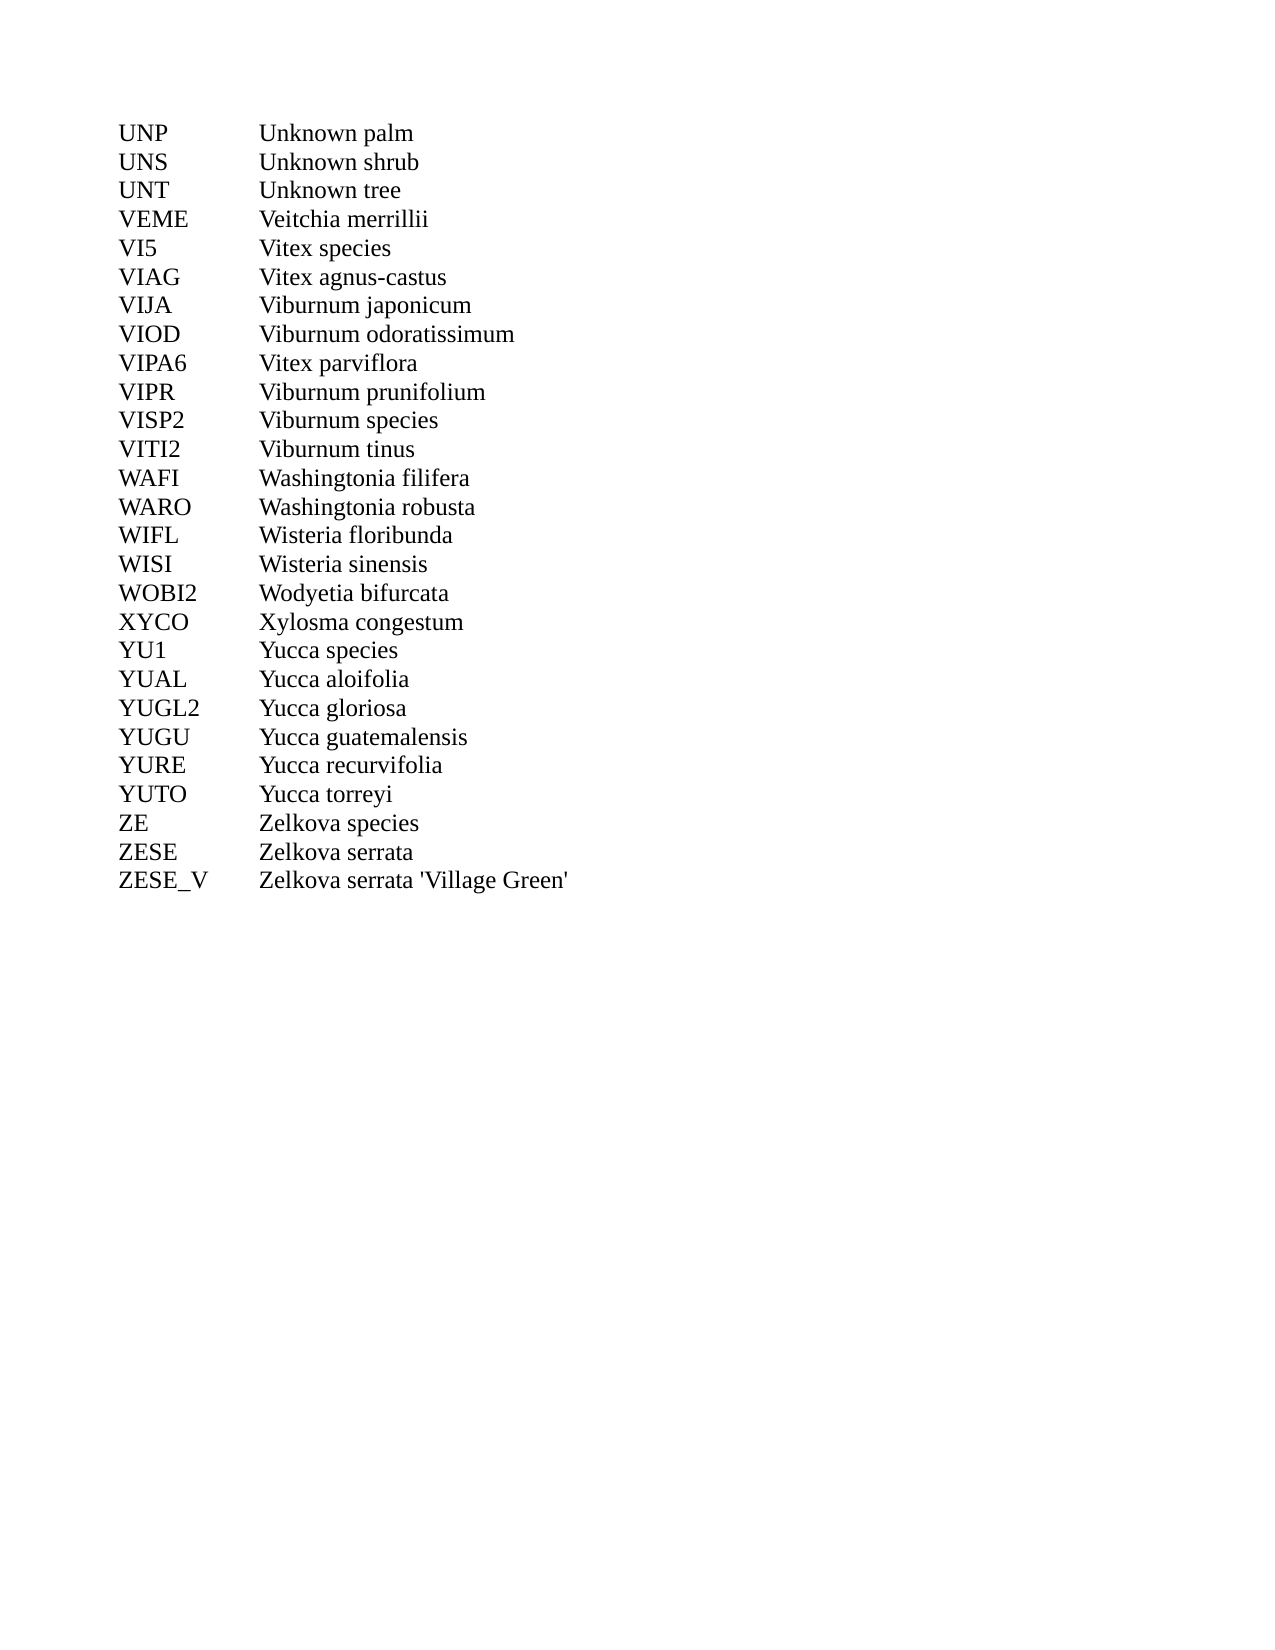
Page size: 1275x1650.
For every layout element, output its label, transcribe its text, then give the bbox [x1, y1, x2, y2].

table_cell Washingtonia robusta [256, 492, 692, 521]
table_cell YUGL2 [115, 693, 256, 722]
table_cell Viburnum prunifolium [256, 377, 692, 406]
table_cell VIOD [115, 319, 256, 348]
table_cell Xylosma congestum [256, 607, 692, 636]
table_cell Washingtonia filifera [256, 463, 692, 492]
table_cell VIAG [115, 262, 256, 291]
table_cell Unknown shrub [256, 147, 692, 176]
table_cell ZESE_V [115, 866, 256, 894]
table_cell WISI [115, 549, 256, 578]
table_cell Zelkova species [256, 808, 692, 837]
table_cell VIPR [115, 377, 256, 406]
table_cell Unknown palm [256, 118, 692, 147]
table_cell YURE [115, 751, 256, 779]
table_cell Wisteria floribunda [256, 521, 692, 549]
table_cell UNT [115, 176, 256, 204]
table_cell WARO [115, 492, 256, 521]
table_cell Unknown tree [256, 176, 692, 204]
table_cell Viburnum species [256, 406, 692, 434]
table_cell Zelkova serrata [256, 837, 692, 866]
table_cell Yucca guatemalensis [256, 722, 692, 751]
table_cell Viburnum japonicum [256, 291, 692, 319]
table_cell YUGU [115, 722, 256, 751]
table_cell VEME [115, 204, 256, 233]
table_cell Yucca torreyi [256, 779, 692, 808]
table_cell YU1 [115, 636, 256, 664]
table_cell YUTO [115, 779, 256, 808]
table_cell Viburnum odoratissimum [256, 319, 692, 348]
table_cell Vitex agnus-castus [256, 262, 692, 291]
table_cell VI5 [115, 233, 256, 262]
table_cell VIJA [115, 291, 256, 319]
table_cell UNP [115, 118, 256, 147]
table_cell WAFI [115, 463, 256, 492]
table_cell Wodyetia bifurcata [256, 578, 692, 607]
table_cell Viburnum tinus [256, 434, 692, 463]
table_cell VITI2 [115, 434, 256, 463]
table_cell Zelkova serrata 'Village Green' [256, 866, 692, 894]
table_cell WOBI2 [115, 578, 256, 607]
table_cell Yucca species [256, 636, 692, 664]
table_cell Vitex parviflora [256, 348, 692, 377]
table_cell ZE [115, 808, 256, 837]
table_cell ZESE [115, 837, 256, 866]
table_cell UNS [115, 147, 256, 176]
table_cell VIPA6 [115, 348, 256, 377]
table_cell Wisteria sinensis [256, 549, 692, 578]
table_cell YUAL [115, 664, 256, 693]
table_cell Yucca recurvifolia [256, 751, 692, 779]
table_cell Yucca gloriosa [256, 693, 692, 722]
table_cell Veitchia merrillii [256, 204, 692, 233]
table_cell WIFL [115, 521, 256, 549]
table_cell Yucca aloifolia [256, 664, 692, 693]
table_cell Vitex species [256, 233, 692, 262]
table_cell VISP2 [115, 406, 256, 434]
table_cell XYCO [115, 607, 256, 636]
